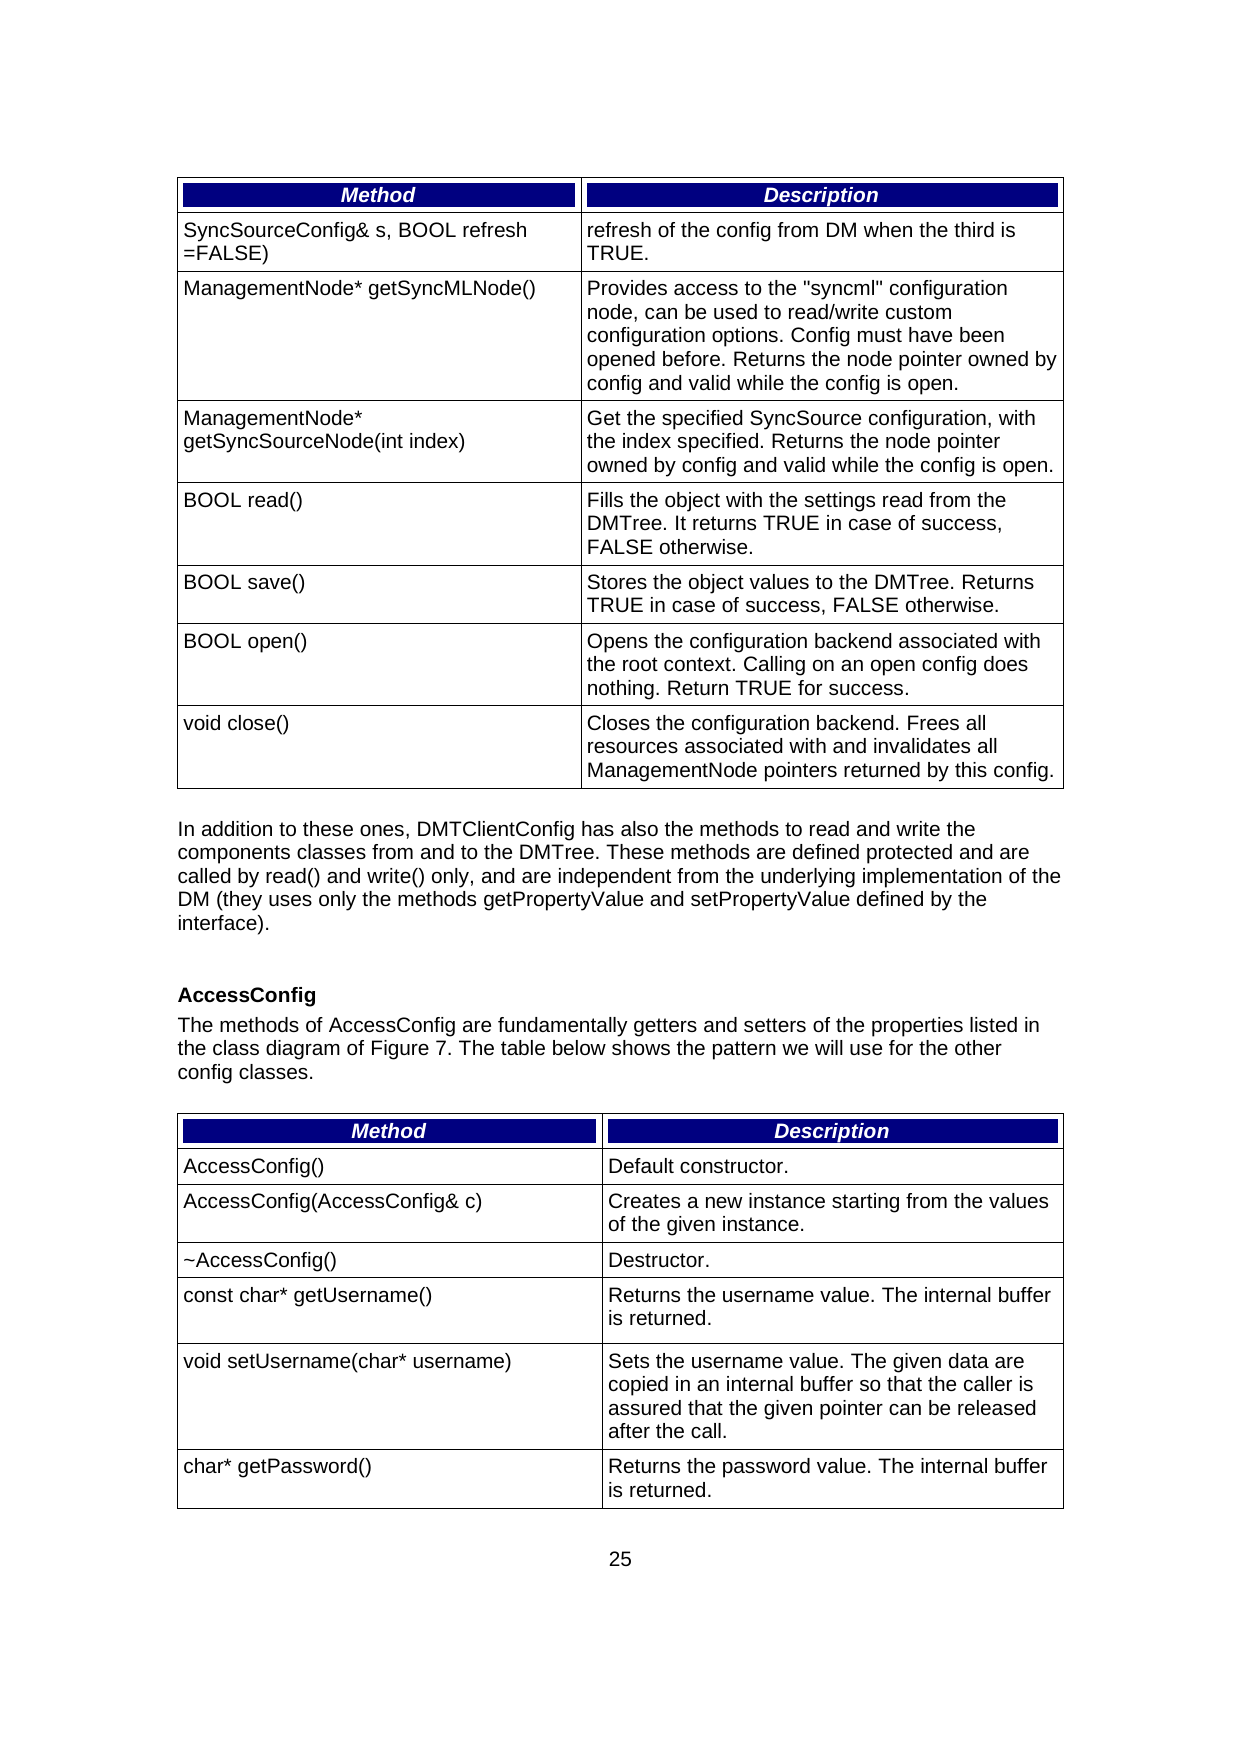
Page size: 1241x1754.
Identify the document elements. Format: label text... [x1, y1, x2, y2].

table_cell void setUsername(char* username) [178, 1344, 602, 1449]
table_cell Returns the username value. The internal buffer is returned. [603, 1278, 1063, 1343]
table_cell BOOL read() [178, 483, 581, 565]
table_cell Destructor. [603, 1243, 1063, 1277]
table_cell Closes the configuration backend. Frees all resources associated with and invalidates all ManagementNode pointers returned by this config. [582, 706, 1063, 788]
table_cell Sets the username value. The given data are copied in an internal buffer so that the caller is assured that the given pointer can be released after the call. [603, 1344, 1063, 1449]
table_cell const char* getUsername() [178, 1278, 602, 1343]
table_cell Get the specified SyncSource configuration, with the index specified. Returns the node pointer owned by config and valid while the config is open. [582, 401, 1063, 482]
table_header Method [178, 1114, 602, 1148]
table_cell AccessConfig(AccessConfig& c) [178, 1185, 602, 1242]
table_header Description [603, 1114, 1063, 1148]
table_cell ManagementNode* getSyncMLNode() [178, 272, 581, 400]
table_cell void close() [178, 706, 581, 788]
subtitle AccessConfig [177, 983, 1063, 1007]
table_cell Stores the object values to the DMTree. Returns TRUE in case of success, FALSE otherwise. [582, 566, 1063, 623]
table_cell AccessConfig() [178, 1149, 602, 1184]
table_cell ManagementNode* getSyncSourceNode(int index) [178, 401, 581, 482]
table_cell SyncSourceConfig& s, BOOL refresh =FALSE) [178, 213, 581, 271]
text The methods of AccessConfig are fundamentally getters and setters of the properties listed in the class diagram of Figure 7. The table below shows the pattern we will use for the other config classes. [177, 1013, 1063, 1084]
table_cell BOOL open() [178, 624, 581, 705]
table_cell Default constructor. [603, 1149, 1063, 1184]
table_cell BOOL save() [178, 566, 581, 623]
table_cell Returns the password value. The internal buffer is returned. [603, 1450, 1063, 1508]
table_cell ~AccessConfig() [178, 1243, 602, 1277]
table_cell refresh of the config from DM when the third is TRUE. [582, 213, 1063, 271]
table_cell Opens the configuration backend associated with the root context. Calling on an open config does nothing. Return TRUE for success. [582, 624, 1063, 705]
table_cell Fills the object with the settings read from the DMTree. It returns TRUE in case of success, FALSE otherwise. [582, 483, 1063, 565]
table_cell char* getPassword() [178, 1450, 602, 1508]
table_header Method [178, 178, 581, 212]
table_cell Provides access to the "syncml" configuration node, can be used to read/write custom configuration options. Config must have been opened before. Returns the node pointer owned by config and valid while the config is open. [582, 272, 1063, 400]
text In addition to these ones, DMTClientConfig has also the methods to read and write the components classes from and to the DMTree. These methods are defined protected and are called by read() and write() only, and are independent from the underlying implementation of the DM (they uses only the methods getPropertyValue and setPropertyValue defined by the interface). [177, 817, 1063, 935]
table_header Description [582, 178, 1063, 212]
table_cell Creates a new instance starting from the values of the given instance. [603, 1185, 1063, 1242]
